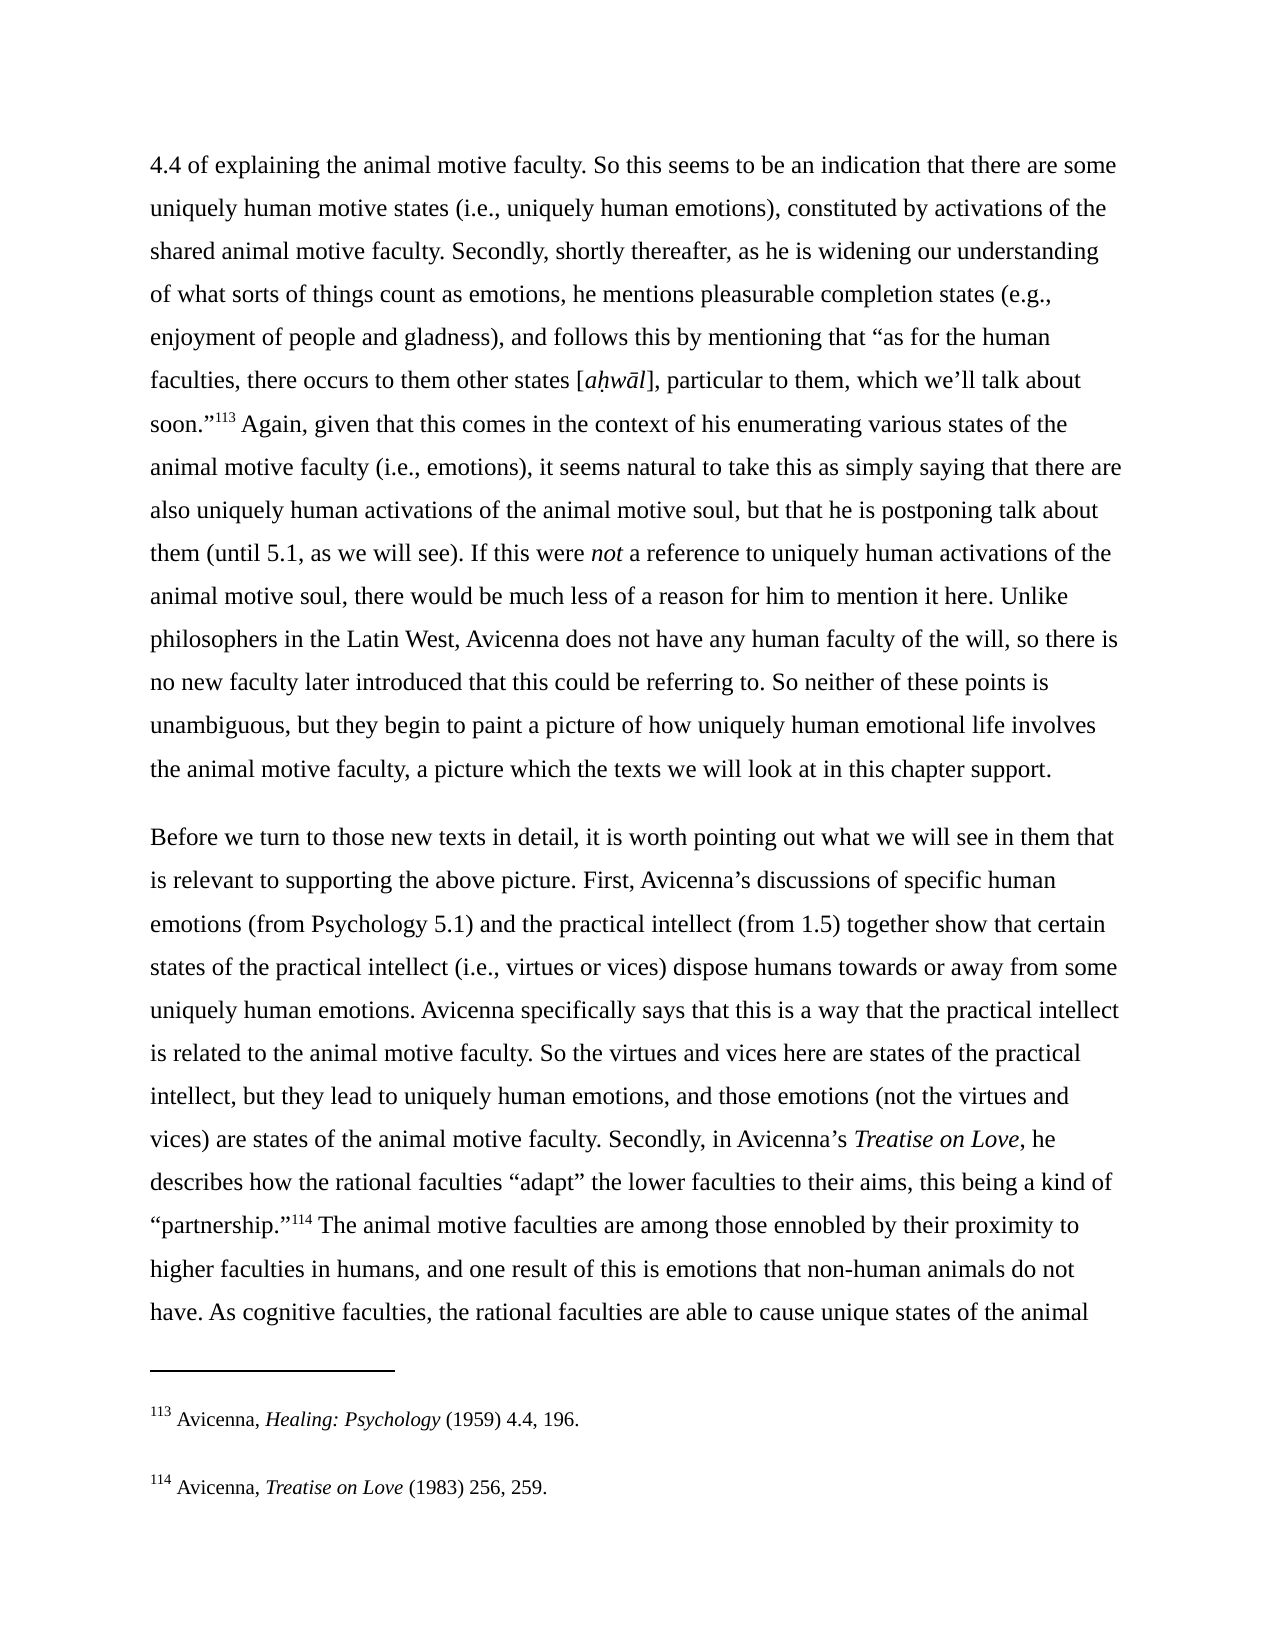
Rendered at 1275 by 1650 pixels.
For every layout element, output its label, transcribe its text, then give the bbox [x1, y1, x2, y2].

text Before we turn to those new texts in detail, it is worth pointing out what we will see in them that is relevant to supporting the above picture. First, Avicenna’s discussions of specific human emotions (from Psychology 5.1) and the practical intellect (from 1.5) together show that certain states of the practical intellect (i.e., virtues or vices) dispose humans towards or away from some uniquely human emotions. Avicenna specifically says that this is a way that the practical intellect is related to the animal motive faculty. So the virtues and vices here are states of the practical intellect, but they lead to uniquely human emotions, and those emotions (not the virtues and vices) are states of the animal motive faculty. Secondly, in Avicenna’s Treatise on Love, he describes how the rational faculties “adapt” the lower faculties to their aims, this being a kind of “partnership.” The animal motive faculties are among those ennobled by their proximity to higher faculties in humans, and one result of this is emotions that non-human animals do not have. As cognitive faculties, the rational faculties are able to cause unique states of the animal [150, 822, 1125, 1326]
text 4.4 of explaining the animal motive faculty. So this seems to be an indication that there are some uniquely human motive states (i.e., uniquely human emotions), constituted by activations of the shared animal motive faculty. Secondly, shortly thereafter, as he is widening our understanding of what sorts of things count as emotions, he mentions pleasurable completion states (e.g., enjoyment of people and gladness), and follows this by mentioning that “as for the human faculties, there occurs to them other states [aḥwāl], particular to them, which we’ll talk about soon.” Again, given that this comes in the context of his enumerating various states of the animal motive faculty (i.e., emotions), it seems natural to take this as simply saying that there are also uniquely human activations of the animal motive soul, but that he is postponing talk about them (until 5.1, as we will see). If this were not a reference to uniquely human activations of the animal motive soul, there would be much less of a reason for him to mention it here. Unlike philosophers in the Latin West, Avicenna does not have any human faculty of the will, so there is no new faculty later introduced that this could be referring to. So neither of these points is unambiguous, but they begin to paint a picture of how uniquely human emotional life involves the animal motive faculty, a picture which the texts we will look at in this chapter support. [150, 150, 1125, 782]
text Avicenna, Healing: Psychology (1959) 4.4, 196. [150, 1403, 1125, 1431]
text Avicenna, Treatise on Love (1983) 256, 259. [150, 1471, 1125, 1500]
